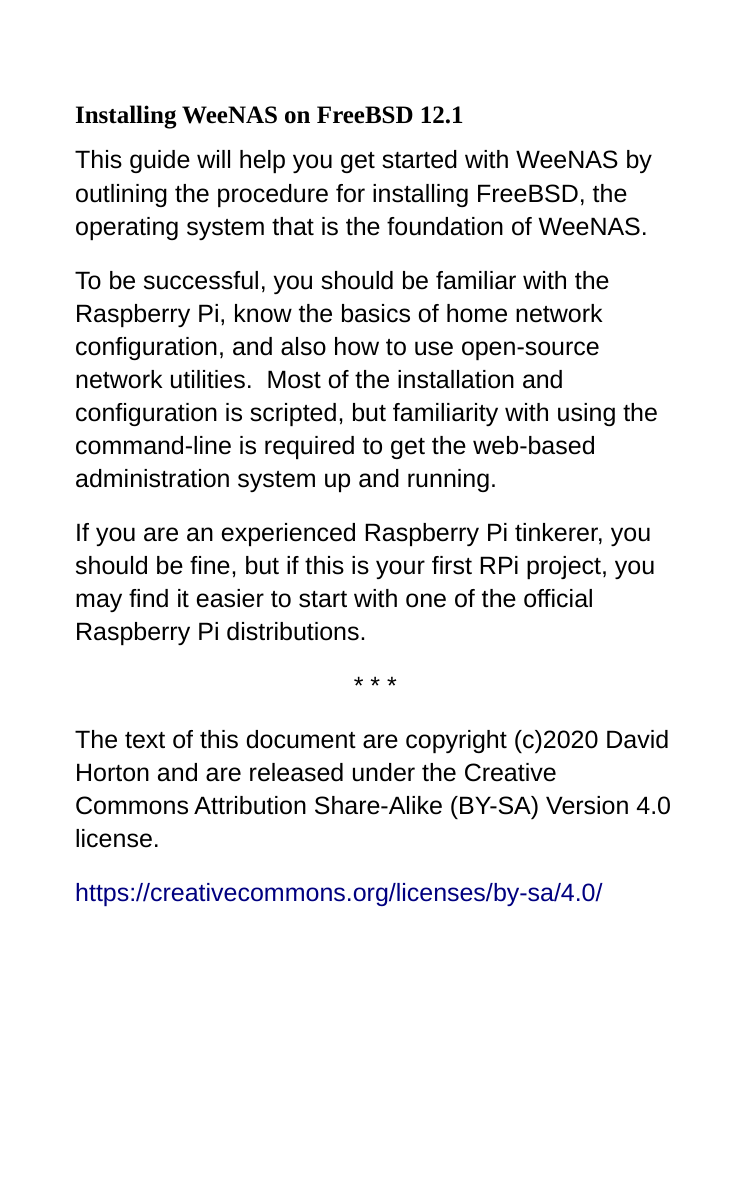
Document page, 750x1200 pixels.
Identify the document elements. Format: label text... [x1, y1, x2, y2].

text To be successful, you should be familiar with the Raspberry Pi, know the basics of home network configuration, and also how to use open-source network utilities. Most of the installation and configuration is scripted, but familiarity with using the command-line is required to get the web-based administration system up and running. [75, 266, 675, 492]
text This guide will help you get started with WeeNAS by outlining the procedure for installing FreeBSD, the operating system that is the foundation of WeeNAS. [75, 146, 675, 240]
subtitle Installing WeeNAS on FreeBSD 12.1 [75, 100, 675, 129]
text If you are an experienced Raspberry Pi tinkerer, you should be fine, but if this is your first RPi project, you may find it easier to start with one of the official Raspberry Pi distributions. [75, 518, 675, 646]
text * * * [75, 671, 675, 700]
text The text of this document are copyright (c)2020 David Horton and are released under the Creative Commons Attribution Share-Alike (BY-SA) Version 4.0 license. [75, 725, 675, 853]
text https://creativecommons.org/licenses/by-sa/4.0/ [75, 878, 675, 907]
